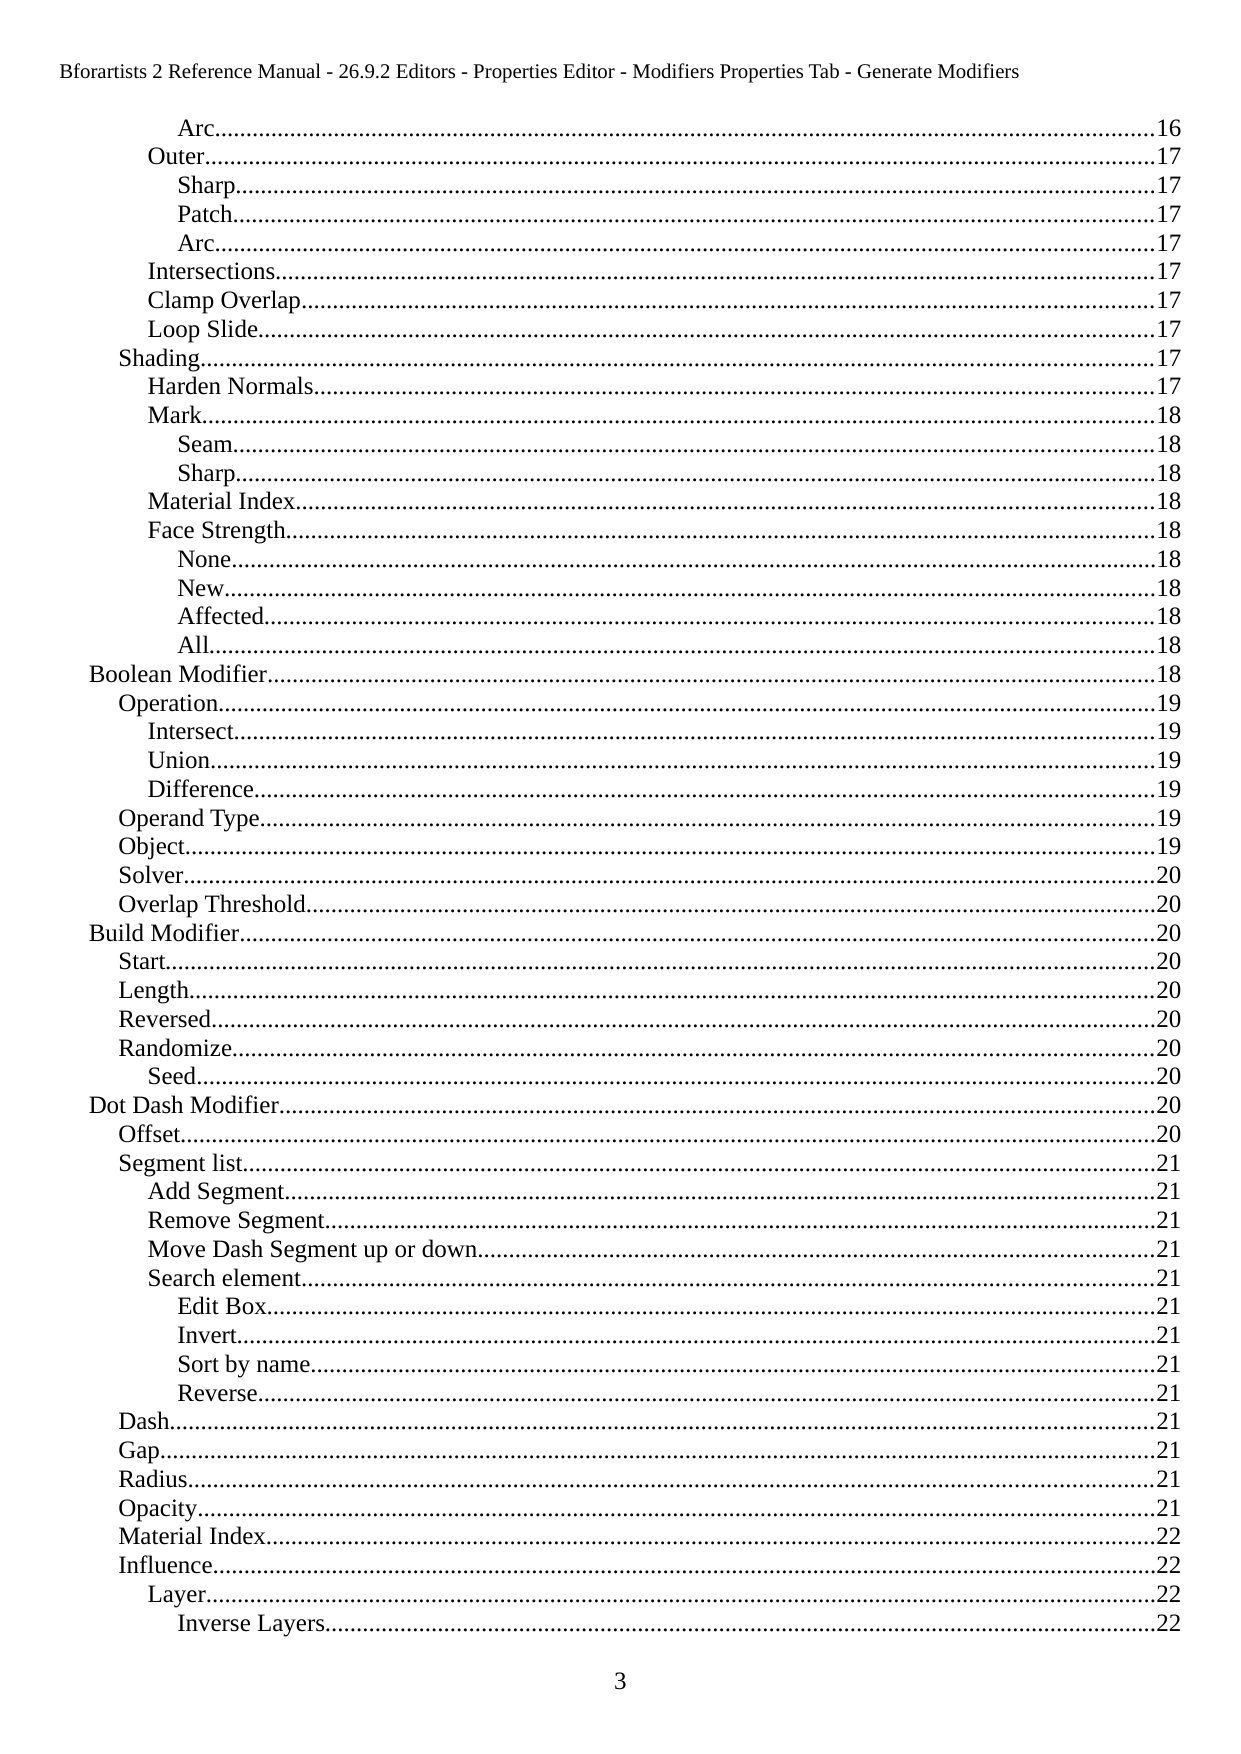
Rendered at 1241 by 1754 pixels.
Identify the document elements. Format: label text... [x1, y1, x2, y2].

text Shading 17 [118, 343, 1181, 371]
text Gap 21 [118, 1435, 1181, 1464]
text Build Modifier 20 [88, 918, 1181, 946]
text Loop Slide 17 [147, 314, 1181, 343]
text Opacity 21 [118, 1493, 1181, 1521]
text Patch 17 [177, 199, 1181, 228]
text Remove Segment 21 [147, 1205, 1181, 1234]
text Start 20 [118, 946, 1181, 975]
text All 18 [177, 630, 1181, 659]
text Sort by name 21 [177, 1349, 1181, 1378]
text Mark 18 [147, 400, 1181, 429]
text Material Index 22 [118, 1521, 1181, 1550]
text Solver 20 [118, 860, 1181, 889]
text Affected 18 [177, 601, 1181, 630]
text Move Dash Segment up or down 21 [147, 1234, 1181, 1263]
text Segment list 21 [118, 1148, 1181, 1176]
text Material Index 18 [147, 486, 1181, 515]
text Operation 19 [118, 688, 1181, 716]
text Clamp Overlap 17 [147, 285, 1181, 314]
text Union 19 [147, 745, 1181, 774]
text Edit Box 21 [177, 1291, 1181, 1320]
text Intersections 17 [147, 256, 1181, 285]
text Dot Dash Modifier 20 [88, 1090, 1181, 1119]
text Difference 19 [147, 774, 1181, 803]
text Arc 16 [177, 113, 1181, 141]
text Length 20 [118, 975, 1181, 1004]
text Seed 20 [147, 1061, 1181, 1090]
text Sharp 18 [177, 458, 1181, 486]
text Layer 22 [147, 1579, 1181, 1608]
text Reverse 21 [177, 1378, 1181, 1406]
text Add Segment 21 [147, 1176, 1181, 1205]
text Sharp 17 [177, 170, 1181, 199]
text Seam 18 [177, 429, 1181, 458]
text Randomize 20 [118, 1033, 1181, 1061]
text Radius 21 [118, 1464, 1181, 1493]
text Outer 17 [147, 141, 1181, 170]
text Invert 21 [177, 1320, 1181, 1349]
text Arc 17 [177, 228, 1181, 256]
text Offset 20 [118, 1119, 1181, 1148]
text Inverse Layers 22 [177, 1608, 1181, 1636]
text Reversed 20 [118, 1004, 1181, 1033]
text Dash 21 [118, 1406, 1181, 1435]
text Search element 21 [147, 1263, 1181, 1291]
text Object 19 [118, 831, 1181, 860]
text Harden Normals 17 [147, 371, 1181, 400]
text New 18 [177, 573, 1181, 601]
text None 18 [177, 544, 1181, 573]
text Intersect 19 [147, 716, 1181, 745]
text Operand Type 19 [118, 803, 1181, 831]
text Face Strength 18 [147, 515, 1181, 544]
text Boolean Modifier 18 [88, 659, 1181, 688]
text Overlap Threshold 20 [118, 889, 1181, 918]
text Influence 22 [118, 1550, 1181, 1579]
